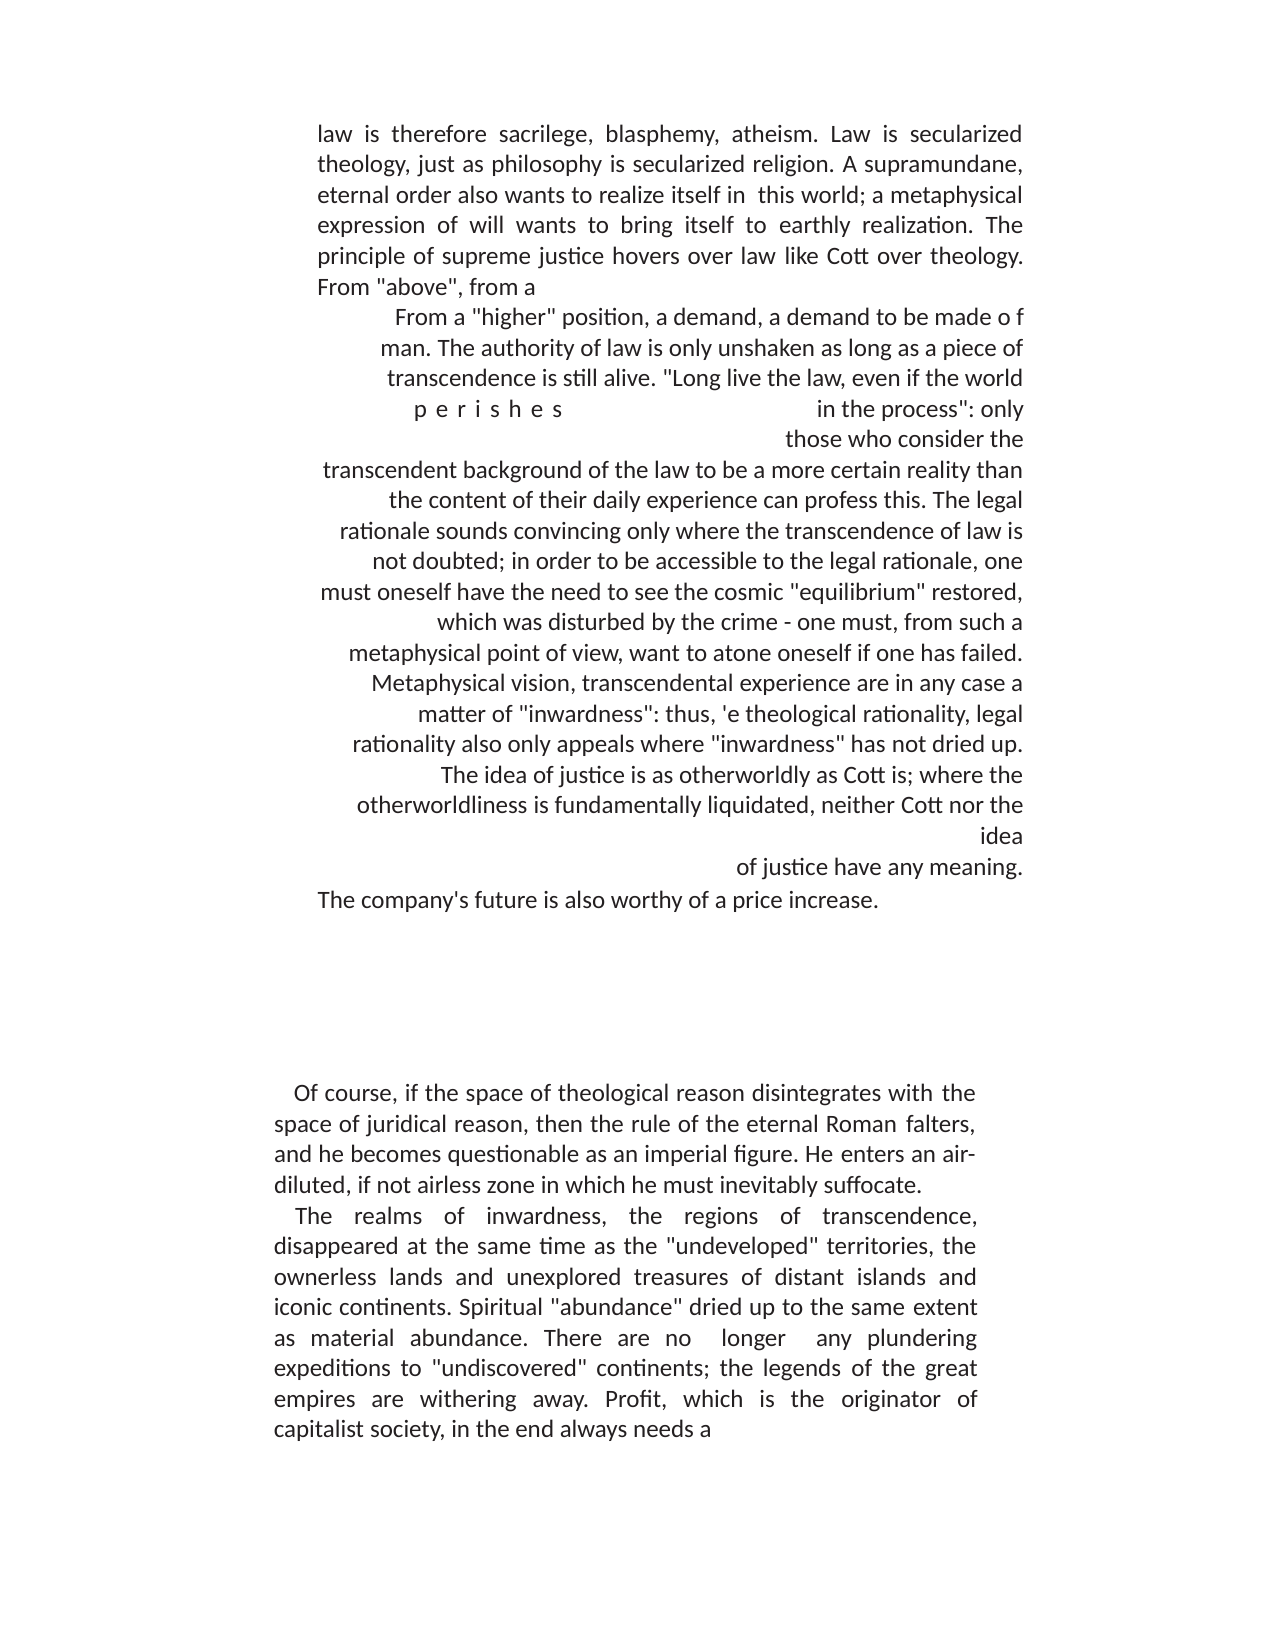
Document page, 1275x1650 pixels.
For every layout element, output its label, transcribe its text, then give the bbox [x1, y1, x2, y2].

text transcendent background of the law to be a more certain reality than the content of their daily experience can profess this. The legal rationale sounds convincing only where the transcendence of law is not doubted; in order to be accessible to the legal rationale, one must oneself have the need to see the cosmic "equilibrium" restored, which was disturbed by the crime - one must, from such a metaphysical point of view, want to atone oneself if one has failed. Metaphysical vision, transcendental experience are in any case a matter of "inwardness": thus, 'e theological rationality, legal rationality also only appeals where "inwardness" has not dried up. The idea of justice is as otherworldly as Cott is; where the otherworldliness is fundamentally liquidated, neither Cott nor the idea [319, 454, 1023, 851]
text The company's future is also worthy of a price increase. [317, 884, 1157, 914]
text of justice have any meaning. [118, 851, 1023, 881]
text Of course, if the space of theological reason disintegrates with the space of juridical reason, then the rule of the eternal Roman falters, and he becomes questionable as an imperial figure. He enters an air-diluted, if not airless zone in which he must inevitably suffocate. [274, 1078, 976, 1200]
text The realms of inwardness, the regions of transcendence, disappeared at the same time as the "undeveloped" territories, the ownerless lands and unexplored treasures of distant islands and iconic continents. Spiritual "abundance" dried up to the same extent as material abundance. There are no longer any plundering expeditions to "undiscovered" continents; the legends of the great empires are withering away. Profit, which is the originator of capitalist society, in the end always needs a [273, 1200, 978, 1444]
text law is therefore sacrilege, blasphemy, atheism. Law is secularized theology, just as philosophy is secularized religion. A supramundane, eternal order also wants to realize itself in this world; a metaphysical expression of will wants to bring itself to earthly realization. The principle of supreme justice hovers over law like Cott over theology. From "above", from a [317, 118, 1023, 301]
text From a "higher" position, a demand, a demand to be made o f man. The authority of law is only unshaken as long as a piece of transcendence is still alive. "Long live the law, even if the world p e r i s h e s in the process": only those who consider the [347, 301, 1023, 454]
